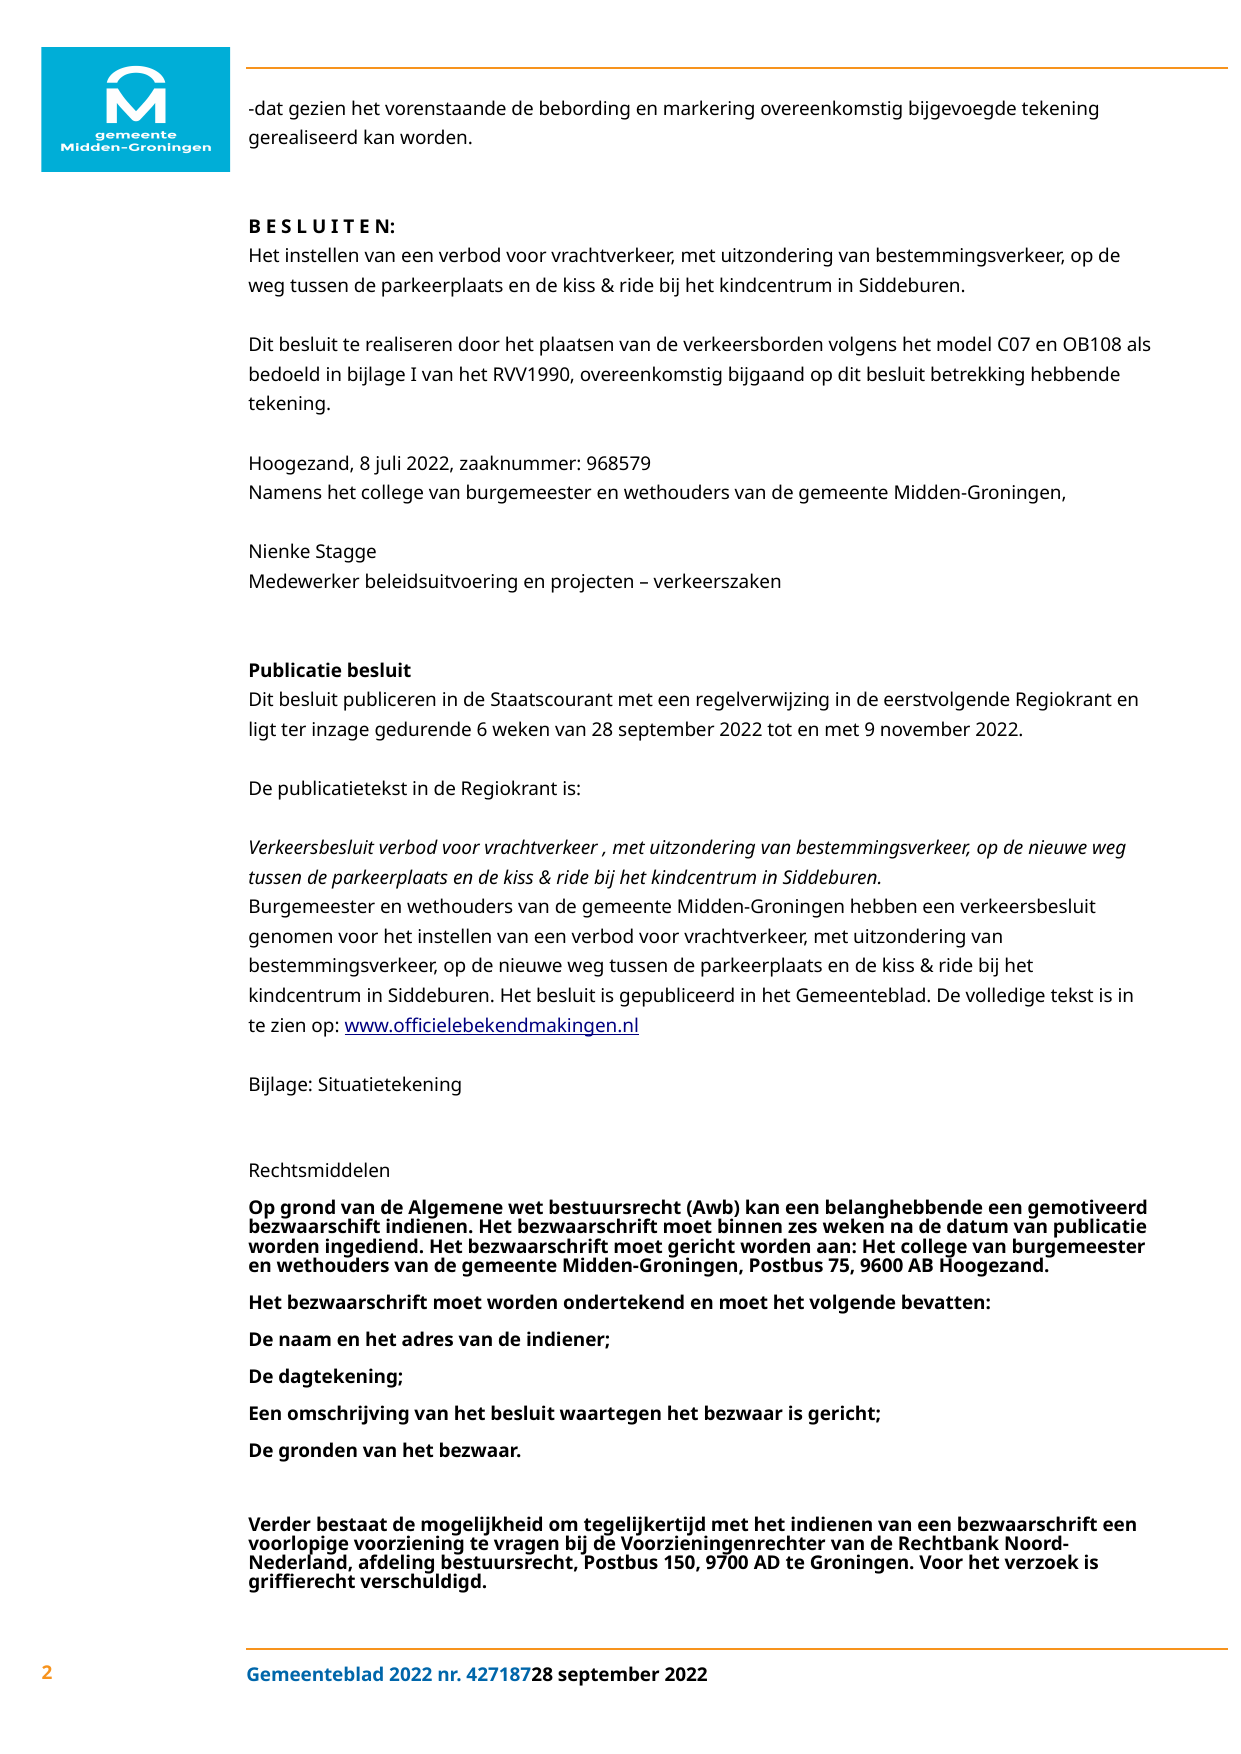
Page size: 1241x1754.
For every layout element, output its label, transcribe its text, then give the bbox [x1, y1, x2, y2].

picture [184, 146, 190, 153]
text Burgemeester en wethouders van de gemeente Midden-Groningen hebben een verkeersbesluit genomen voor het instellen van een verbod voor vrachtverkeer, met uitzondering van bestemmingsverkeer, op de nieuwe weg tussen de parkeerplaats en de kiss & ride bij het kindcentrum in Siddeburen. Het besluit is gepubliceerd in het Gemeenteblad. De volledige tekst is in te zien op: www.officielebekendmakingen.nl [248, 893, 1152, 1038]
text Het bezwaarschrift moet worden ondertekend en moet het volgende bevatten: [248, 1294, 1152, 1313]
text Het instellen van een verbod voor vrachtverkeer, met uitzondering van bestemmingsverkeer, op de weg tussen de parkeerplaats en de kiss & ride bij het kindcentrum in Siddeburen. [248, 243, 1152, 298]
text Verder bestaat de mogelijkheid om tegelijkertijd met het indienen van een bezwaarschrift een voorlopige voorziening te vragen bij de Voorzieningenrechter van de Rechtbank Noord-Nederland, afdeling bestuursrecht, Postbus 150, 9700 AD te Groningen. Voor het verzoek is griffierecht verschuldigd. [248, 1516, 1152, 1593]
text Publicatie besluit [248, 657, 1152, 683]
picture [108, 66, 164, 82]
text Een omschrijving van het besluit waartegen het bezwaar is gericht; [248, 1405, 1152, 1424]
text Medewerker beleidsuitvoering en projecten – verkeerszaken [248, 568, 1152, 594]
picture [107, 89, 165, 122]
text De gronden van het bezwaar. [248, 1442, 1152, 1461]
text Rechtsmiddelen [248, 1162, 1152, 1181]
text Dit besluit publiceren in de Staatscourant met een regelverwijzing in de eerstvolgende Regiokrant en ligt ter inzage gedurende 6 weken van 28 september 2022 tot en met 9 november 2022. [248, 686, 1152, 742]
text De dagtekening; [248, 1368, 1152, 1387]
text Hoogezand, 8 juli 2022, zaaknummer: 968579 [248, 450, 1152, 476]
text Op grond van de Algemene wet bestuursrecht (Awb) kan een belanghebbende een gemotiveerd bezwaarschift indienen. Het bezwaarschrift moet binnen zes weken na de datum van publicatie worden ingediend. Het bezwaarschrift moet gericht worden aan: Het college van burgemeester en wethouders van de gemeente Midden-Groningen, Postbus 75, 9600 AB Hoogezand. [248, 1199, 1152, 1276]
text Verkeersbesluit verbod voor vrachtverkeer , met uitzondering van bestemmingsverkeer, op de nieuwe weg tussen de parkeerplaats en de kiss & ride bij het kindcentrum in Siddeburen. [248, 834, 1152, 890]
text De naam en het adres van de indiener; [248, 1331, 1152, 1350]
text B E S L U I T E N: [248, 213, 1152, 239]
text Nienke Stagge [248, 538, 1152, 564]
text -dat gezien het vorenstaande de bebording en markering overeenkomstig bijgevoegde tekening gerealiseerd kan worden. [248, 95, 1152, 150]
text Namens het college van burgemeester en wethouders van de gemeente Midden-Groningen, [248, 479, 1152, 505]
text De publicatietekst in de Regiokrant is: [248, 775, 1152, 801]
text Dit besluit te realiseren door het plaatsen van de verkeersborden volgens het model C07 en OB108 als bedoeld in bijlage I van het RVV1990, overeenkomstig bijgaand op dit besluit betrekking hebbende tekening. [248, 331, 1152, 416]
text Bijlage: Situatietekening [248, 1071, 1152, 1097]
